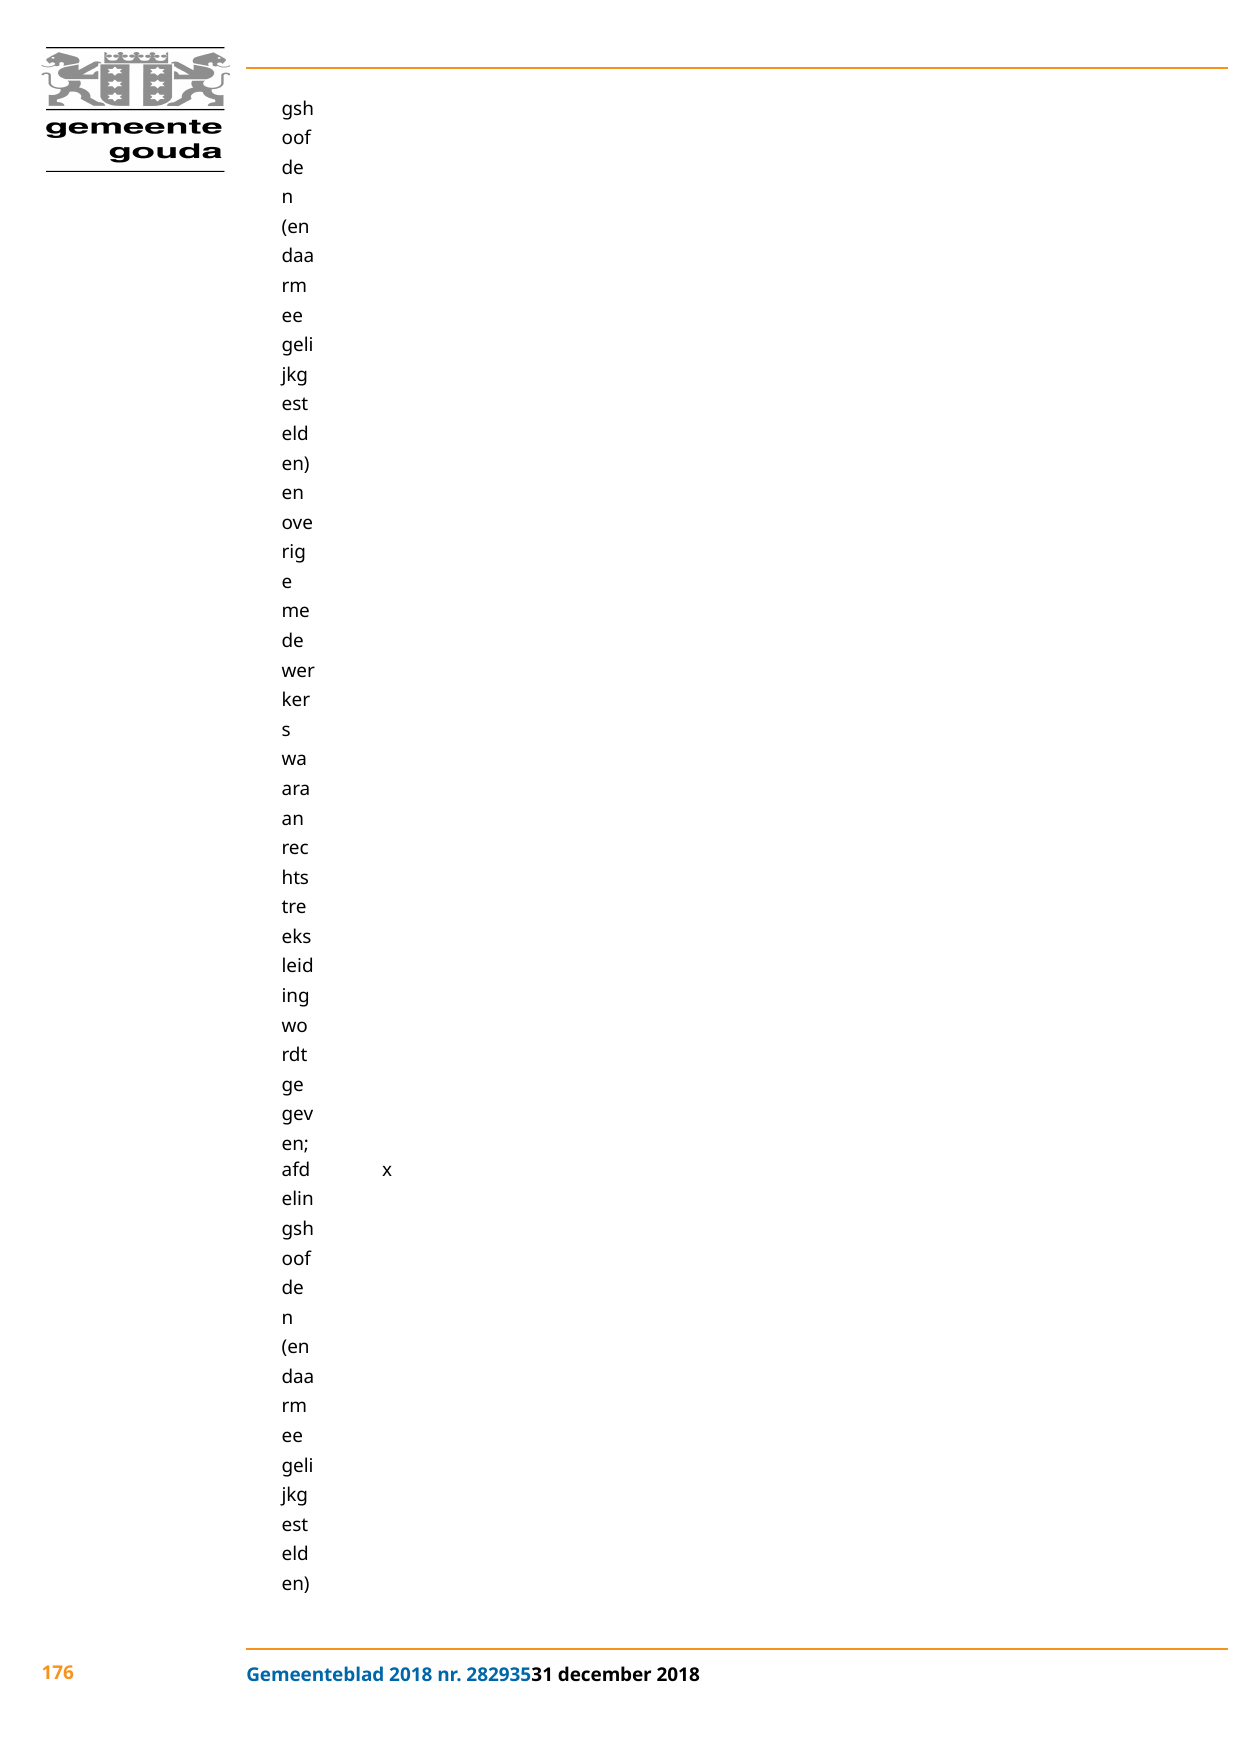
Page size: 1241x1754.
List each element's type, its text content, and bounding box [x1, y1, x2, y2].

table_cell afdelingshoofden (en daarmee gelijkgestelden) [281, 1156, 315, 1596]
table_cell x [382, 1156, 415, 1596]
table_cell [516, 1156, 549, 1596]
table_cell [449, 95, 482, 1156]
table_cell [248, 95, 281, 1596]
table_cell gshoofden (en daarmee gelijkgestelden) en overige medewerkers waaraan rechtstreeks leiding wordt gegeven; [281, 95, 315, 1156]
table_cell [415, 1156, 449, 1596]
table_cell [382, 95, 415, 1156]
table_cell [482, 95, 516, 1156]
table_cell [449, 1156, 482, 1596]
table_cell [482, 1156, 516, 1596]
picture [41, 47, 231, 172]
table_cell [348, 95, 382, 1156]
table_cell [516, 95, 549, 1156]
table_cell [415, 95, 449, 1156]
table_cell [315, 1156, 348, 1596]
table_cell [315, 95, 348, 1156]
table_cell [348, 1156, 382, 1596]
